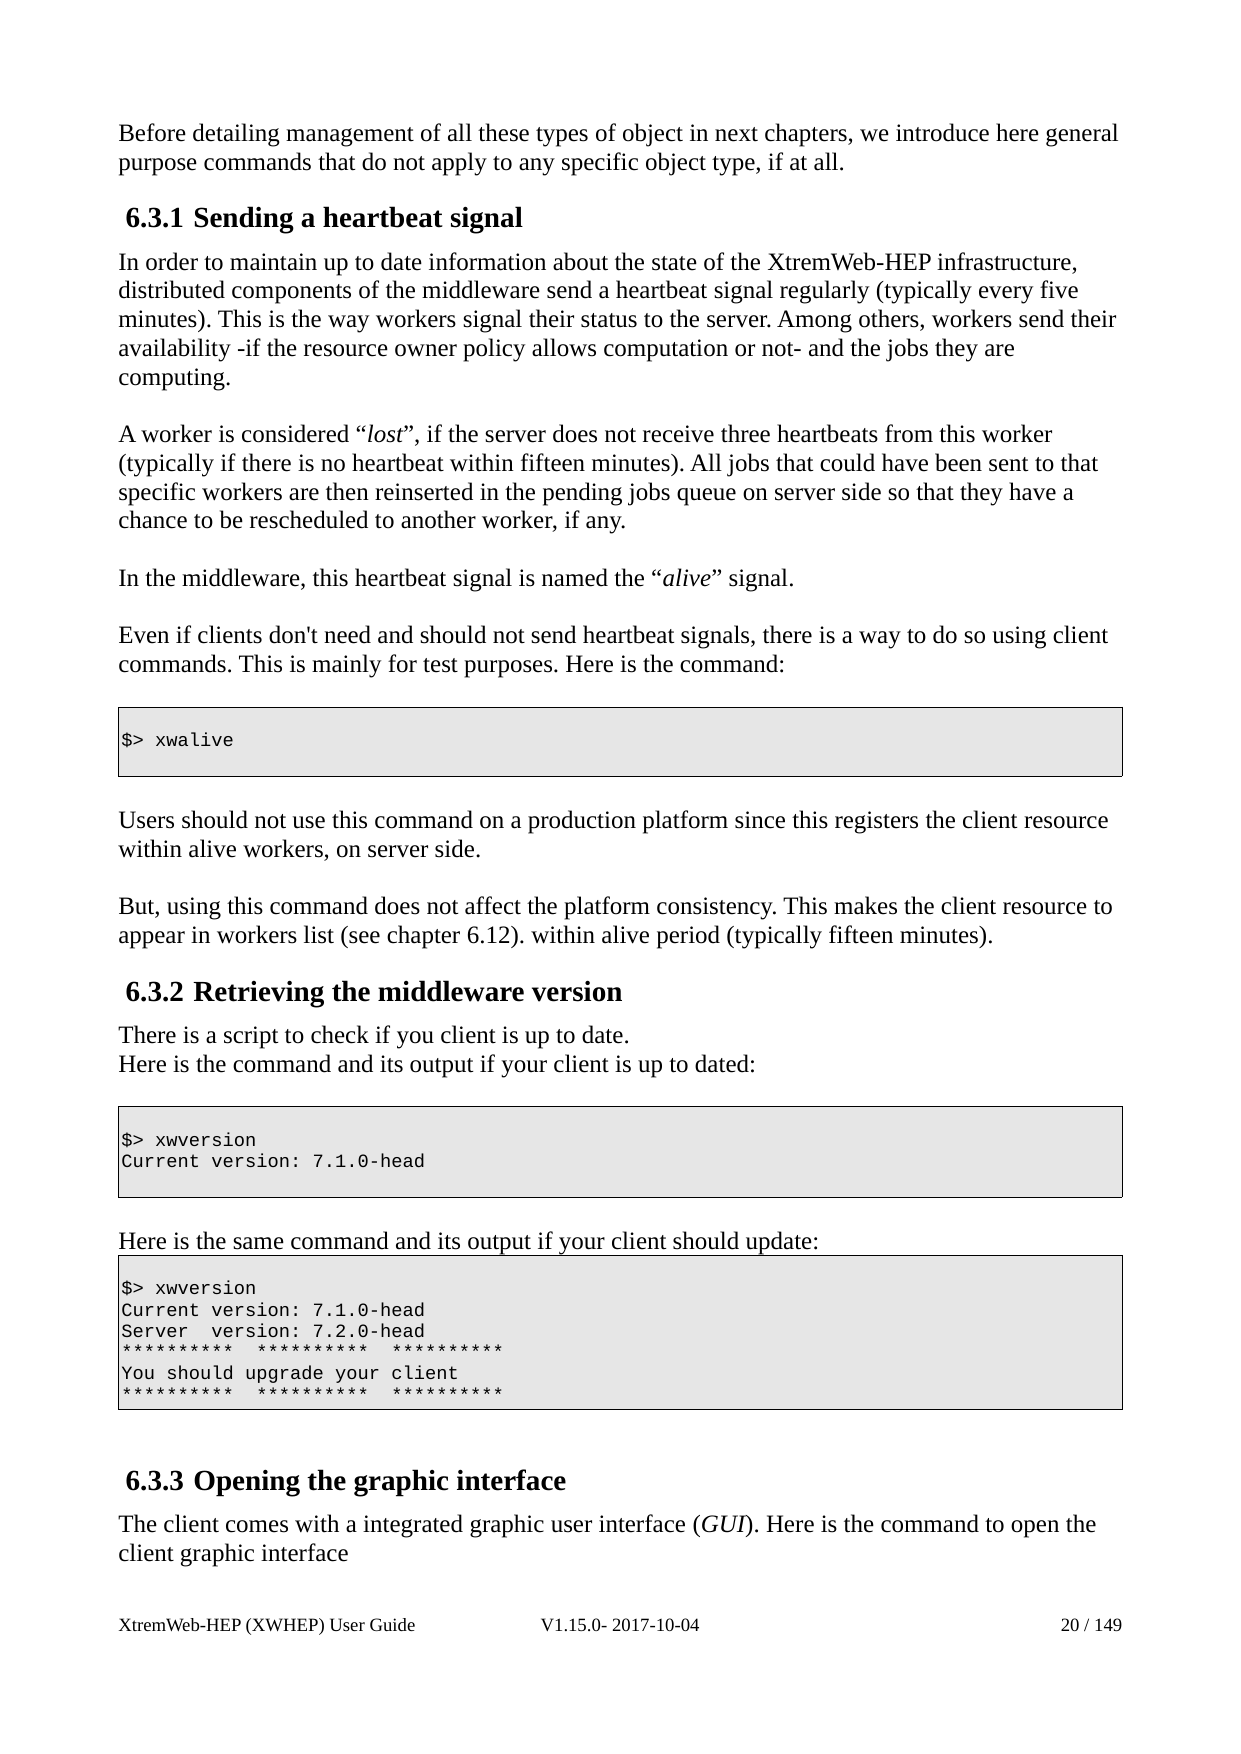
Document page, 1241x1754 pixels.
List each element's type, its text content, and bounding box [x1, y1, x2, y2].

text A worker is considered “lost”, if the server does not receive three heartbeats from this worker (typically if there is no heartbeat within fifteen minutes). All jobs that could have been sent to that specific workers are then reinserted in the pending jobs queue on server side so that they have a chance to be rescheduled to another worker, if any. [118, 419, 1122, 534]
text ********** ********** ********** [119, 1340, 1122, 1361]
text $> xwversion [119, 1276, 1122, 1297]
subtitle Retrieving the middleware version [118, 974, 1122, 1007]
subtitle Sending a heartbeat signal [118, 201, 1122, 234]
text $> xwalive [119, 728, 1122, 749]
text There is a script to check if you client is up to date. [118, 1020, 1122, 1049]
text Current version: 7.1.0-head [119, 1297, 1122, 1318]
text ********** ********** ********** [119, 1382, 1122, 1409]
text The client comes with a integrated graphic user interface (GUI). Here is the command to open the client graphic interface [118, 1509, 1122, 1567]
text But, using this command does not affect the platform consistency. This makes the client resource to appear in workers list (see chapter 6.12). within alive period (typically fifteen minutes). [118, 891, 1122, 949]
text Server version: 7.2.0-head [119, 1318, 1122, 1340]
text In the middleware, this heartbeat signal is named the “alive” signal. [118, 563, 1122, 592]
text In order to maintain up to date information about the state of the XtremWeb-HEP infrastructure, distributed components of the middleware send a heartbeat signal regularly (typically every five minutes). This is the way workers signal their status to the server. Among others, workers send their availability -if the resource owner policy allows computation or not- and the jobs they are computing. [118, 247, 1122, 390]
text You should upgrade your client [119, 1361, 1122, 1382]
text Before detailing management of all these types of object in next chapters, we introduce here general purpose commands that do not apply to any specific object type, if at all. [118, 118, 1122, 176]
text Even if clients don't need and should not send heartbeat signals, there is a way to do so using client commands. This is mainly for test purposes. Here is the command: [118, 620, 1122, 678]
text Users should not use this command on a production platform since this registers the client resource within alive workers, on server side. [118, 805, 1122, 863]
text Here is the same command and its output if your client should update: [118, 1226, 1122, 1255]
text Here is the command and its output if your client is up to dated: [118, 1049, 1122, 1077]
subtitle Opening the graphic interface [118, 1463, 1122, 1497]
text Current version: 7.1.0-head [119, 1149, 1122, 1170]
text $> xwversion [119, 1127, 1122, 1149]
